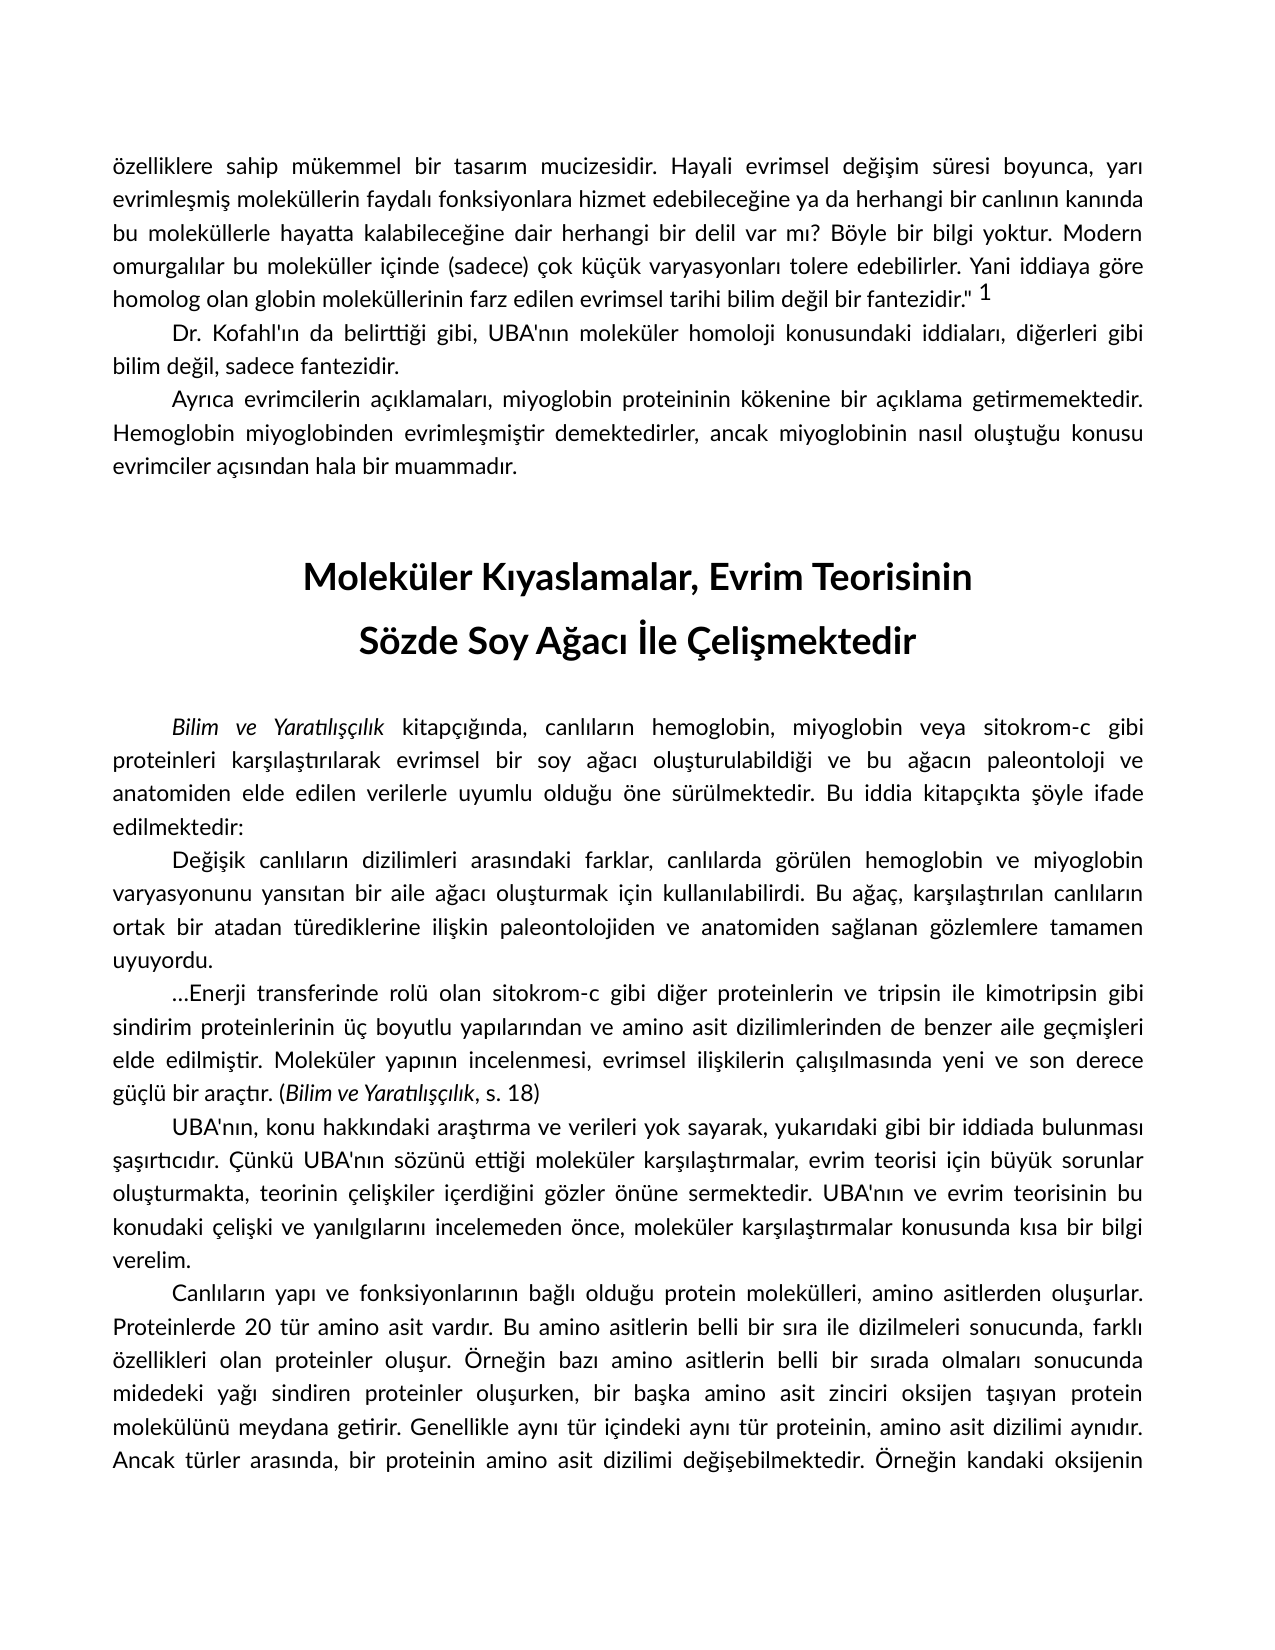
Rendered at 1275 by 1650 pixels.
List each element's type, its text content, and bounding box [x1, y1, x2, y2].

subtitle Sözde Soy Ağacı İle Çelişmektedir [112, 618, 1162, 663]
text özelliklere sahip mükemmel bir tasarım mucizesidir. Hayali evrimsel değişim süresi boyunca, yarı evrimleşmiş moleküllerin faydalı fonksiyonlara hizmet edebileceğine ya da herhangi bir canlının kanında bu moleküllerle hayatta kalabileceğine dair herhangi bir delil var mı? Böyle bir bilgi yoktur. Modern omurgalılar bu moleküller içinde (sadece) çok küçük varyasyonları tolere edebilirler. Yani iddiaya göre homolog olan globin moleküllerinin farz edilen evrimsel tarihi bilim değil bir fantezidir." 1 [112, 148, 1145, 314]
text Ayrıca evrimcilerin açıklamaları, miyoglobin proteininin kökenine bir açıklama getirmemektedir. Hemoglobin miyoglobinden evrimleşmiştir demektedirler, ancak miyoglobinin nasıl oluştuğu konusu evrimciler açısından hala bir muammadır. [112, 381, 1145, 481]
text Canlıların yapı ve fonksiyonlarının bağlı olduğu protein molekülleri, amino asitlerden oluşurlar. Proteinlerde 20 tür amino asit vardır. Bu amino asitlerin belli bir sıra ile dizilmeleri sonucunda, farklı özellikleri olan proteinler oluşur. Örneğin bazı amino asitlerin belli bir sırada olmaları sonucunda midedeki yağı sindiren proteinler oluşurken, bir başka amino asit zinciri oksijen taşıyan protein molekülünü meydana getirir. Genellikle aynı tür içindeki aynı tür proteinin, amino asit dizilimi aynıdır. Ancak türler arasında, bir proteinin amino asit dizilimi değişebilmektedir. Örneğin kandaki oksijenin [112, 1275, 1145, 1475]
text Dr. Kofahl'ın da belirttiği gibi, UBA'nın moleküler homoloji konusundaki iddiaları, diğerleri gibi bilim değil, sadece fantezidir. [112, 314, 1145, 381]
text UBA'nın, konu hakkındaki araştırma ve verileri yok sayarak, yukarıdaki gibi bir iddiada bulunması şaşırtıcıdır. Çünkü UBA'nın sözünü ettiği moleküler karşılaştırmalar, evrim teorisi için büyük sorunlar oluşturmakta, teorinin çelişkiler içerdiğini gözler önüne sermektedir. UBA'nın ve evrim teorisinin bu konudaki çelişki ve yanılgılarını incelemeden önce, moleküler karşılaştırmalar konusunda kısa bir bilgi verelim. [112, 1108, 1145, 1275]
text …Enerji transferinde rolü olan sitokrom-c gibi diğer proteinlerin ve tripsin ile kimotripsin gibi sindirim proteinlerinin üç boyutlu yapılarından ve amino asit dizilimlerinden de benzer aile geçmişleri elde edilmiştir. Moleküler yapının incelenmesi, evrimsel ilişkilerin çalışılmasında yeni ve son derece güçlü bir araçtır. (Bilim ve Yaratılışçılık, s. 18) [112, 975, 1145, 1108]
text Değişik canlıların dizilimleri arasındaki farklar, canlılarda görülen hemoglobin ve miyoglobin varyasyonunu yansıtan bir aile ağacı oluşturmak için kullanılabilirdi. Bu ağaç, karşılaştırılan canlıların ortak bir atadan türediklerine ilişkin paleontolojiden ve anatomiden sağlanan gözlemlere tamamen uyuyordu. [112, 842, 1145, 975]
subtitle Moleküler Kıyaslamalar, Evrim Teorisinin [112, 554, 1162, 599]
text Bilim ve Yaratılışçılık kitapçığında, canlıların hemoglobin, miyoglobin veya sitokrom-c gibi proteinleri karşılaştırılarak evrimsel bir soy ağacı oluşturulabildiği ve bu ağacın paleontoloji ve anatomiden elde edilen verilerle uyumlu olduğu öne sürülmektedir. Bu iddia kitapçıkta şöyle ifade edilmektedir: [112, 708, 1145, 842]
